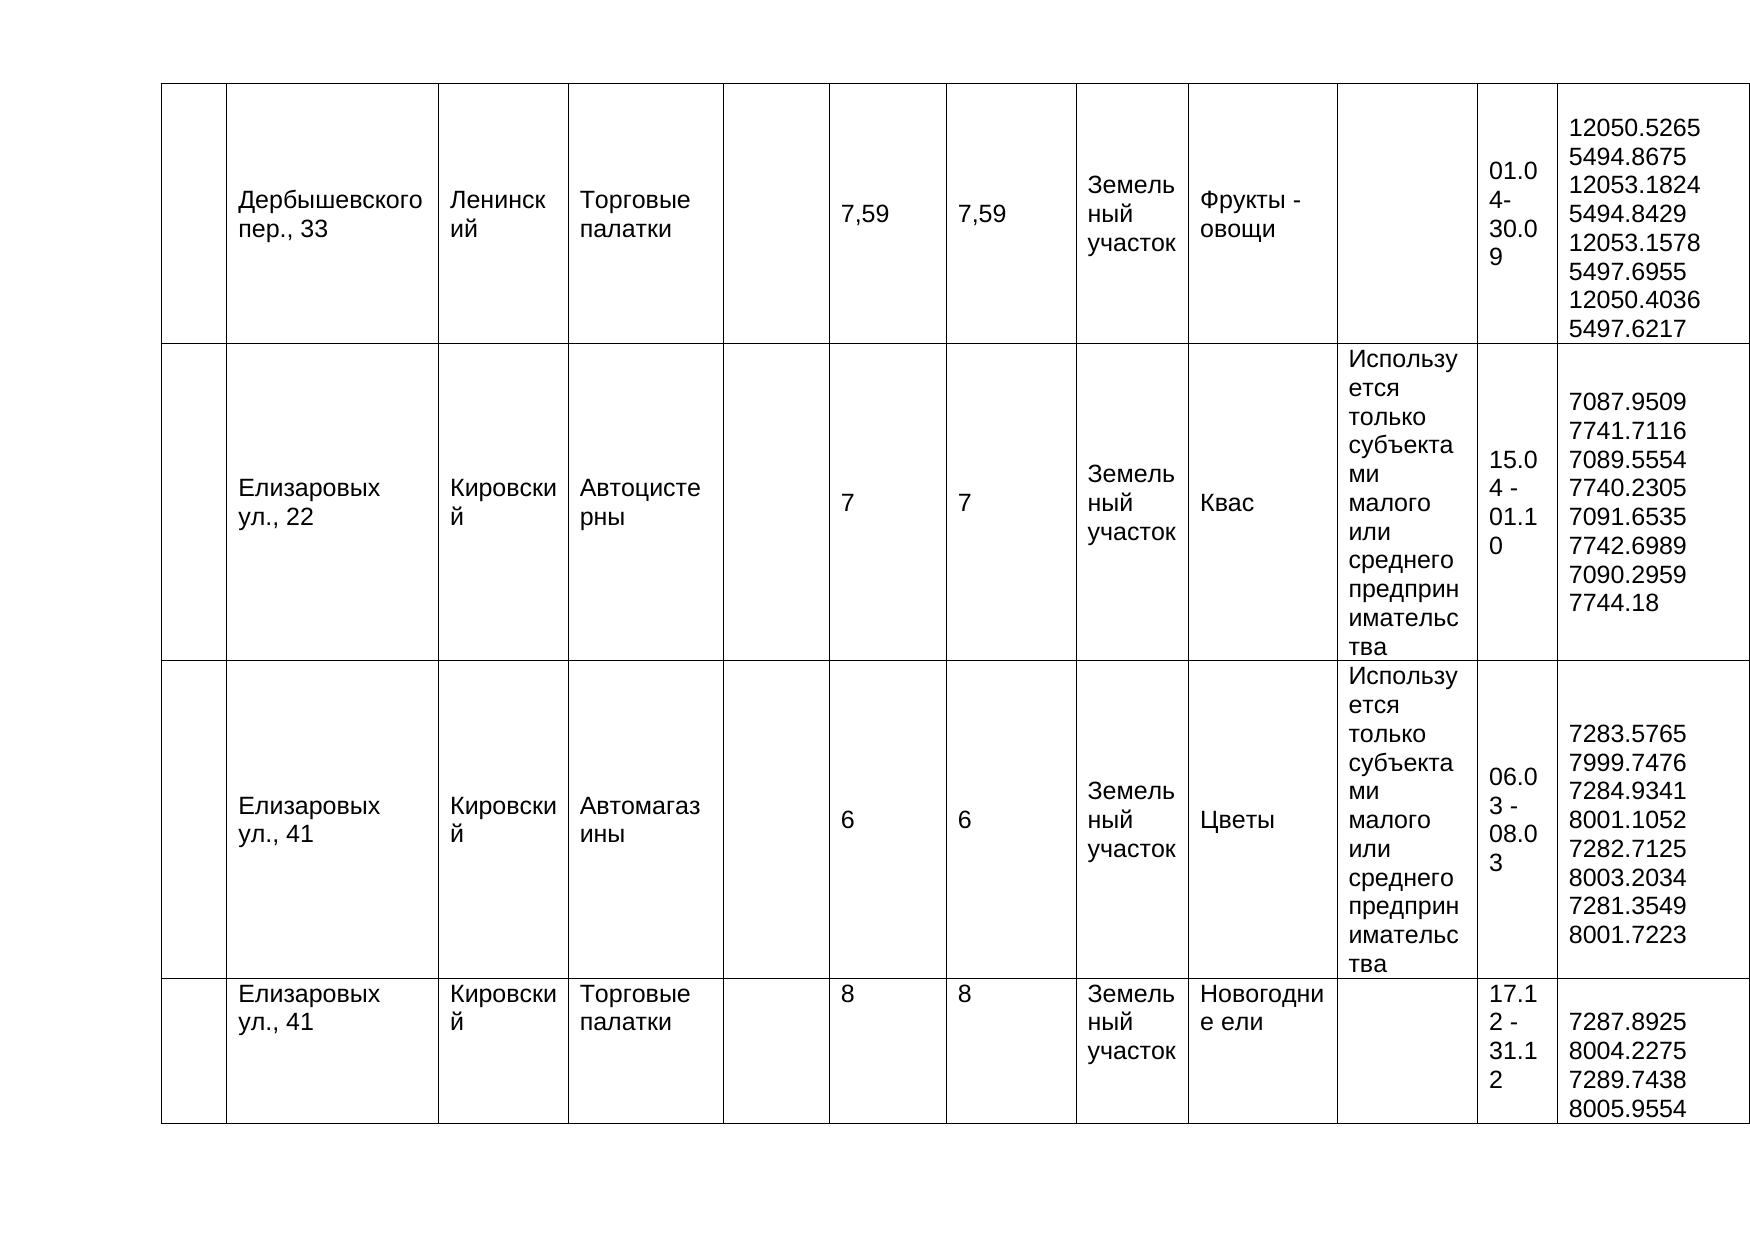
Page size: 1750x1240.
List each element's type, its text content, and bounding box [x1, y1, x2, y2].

table_cell [162, 344, 226, 660]
table_cell Земельный участок [1077, 661, 1188, 978]
table_cell 7287.8925 8004.2275 7289.7438 8005.9554 [1558, 979, 1749, 1122]
table_cell 7 [830, 344, 946, 660]
table_cell Фрукты - овощи [1189, 84, 1337, 343]
table_cell 06.03 - 08.03 [1478, 661, 1557, 978]
table_cell Елизаровых ул., 22 [227, 344, 438, 660]
table_cell 7 [947, 344, 1076, 660]
table_cell Новогодние ели [1189, 979, 1337, 1122]
table_cell Автомагазины [569, 661, 723, 978]
table_cell 7087.9509 7741.7116 7089.5554 7740.2305 7091.6535 7742.6989 7090.2959 7744.18 [1558, 344, 1749, 660]
table_cell 6 [947, 661, 1076, 978]
table_cell 12050.5265 5494.8675 12053.1824 5494.8429 12053.1578 5497.6955 12050.4036 5497.6217 [1558, 84, 1749, 343]
table_cell 17.12 - 31.12 [1478, 979, 1557, 1122]
table_cell Земельный участок [1077, 84, 1188, 343]
table_cell Елизаровых ул., 41 [227, 661, 438, 978]
table_cell Используется только субъектами малого или среднего предпринимательства [1338, 661, 1477, 978]
table_cell 8 [947, 979, 1076, 1122]
table_cell Квас [1189, 344, 1337, 660]
table_cell Ленинский [439, 84, 568, 343]
table_cell 15.04 - 01.10 [1478, 344, 1557, 660]
table_cell 7283.5765 7999.7476 7284.9341 8001.1052 7282.7125 8003.2034 7281.3549 8001.7223 [1558, 661, 1749, 978]
table_cell Цветы [1189, 661, 1337, 978]
table_cell [162, 661, 226, 978]
table_cell [724, 84, 829, 343]
table_cell [724, 661, 829, 978]
table_cell 01.04- 30.09 [1478, 84, 1557, 343]
table_cell [1338, 979, 1477, 1122]
table_cell 7,59 [830, 84, 946, 343]
table_cell Земельный участок [1077, 979, 1188, 1122]
table_cell [724, 979, 829, 1122]
table_cell 7,59 [947, 84, 1076, 343]
table_cell Дербышевского пер., 33 [227, 84, 438, 343]
table_cell Используется только субъектами малого или среднего предпринимательства [1338, 344, 1477, 660]
table_cell [724, 344, 829, 660]
table_cell 6 [830, 661, 946, 978]
table_cell Земельный участок [1077, 344, 1188, 660]
table_cell Торговые палатки [569, 84, 723, 343]
table_cell Торговые палатки [569, 979, 723, 1122]
table_cell Кировский [439, 344, 568, 660]
table_cell Кировский [439, 661, 568, 978]
table_cell Автоцистерны [569, 344, 723, 660]
table_cell [1338, 84, 1477, 343]
table_cell [162, 979, 226, 1122]
table_cell [162, 84, 226, 343]
table_cell 8 [830, 979, 946, 1122]
table_cell Елизаровых ул., 41 [227, 979, 438, 1122]
table_cell Кировский [439, 979, 568, 1122]
